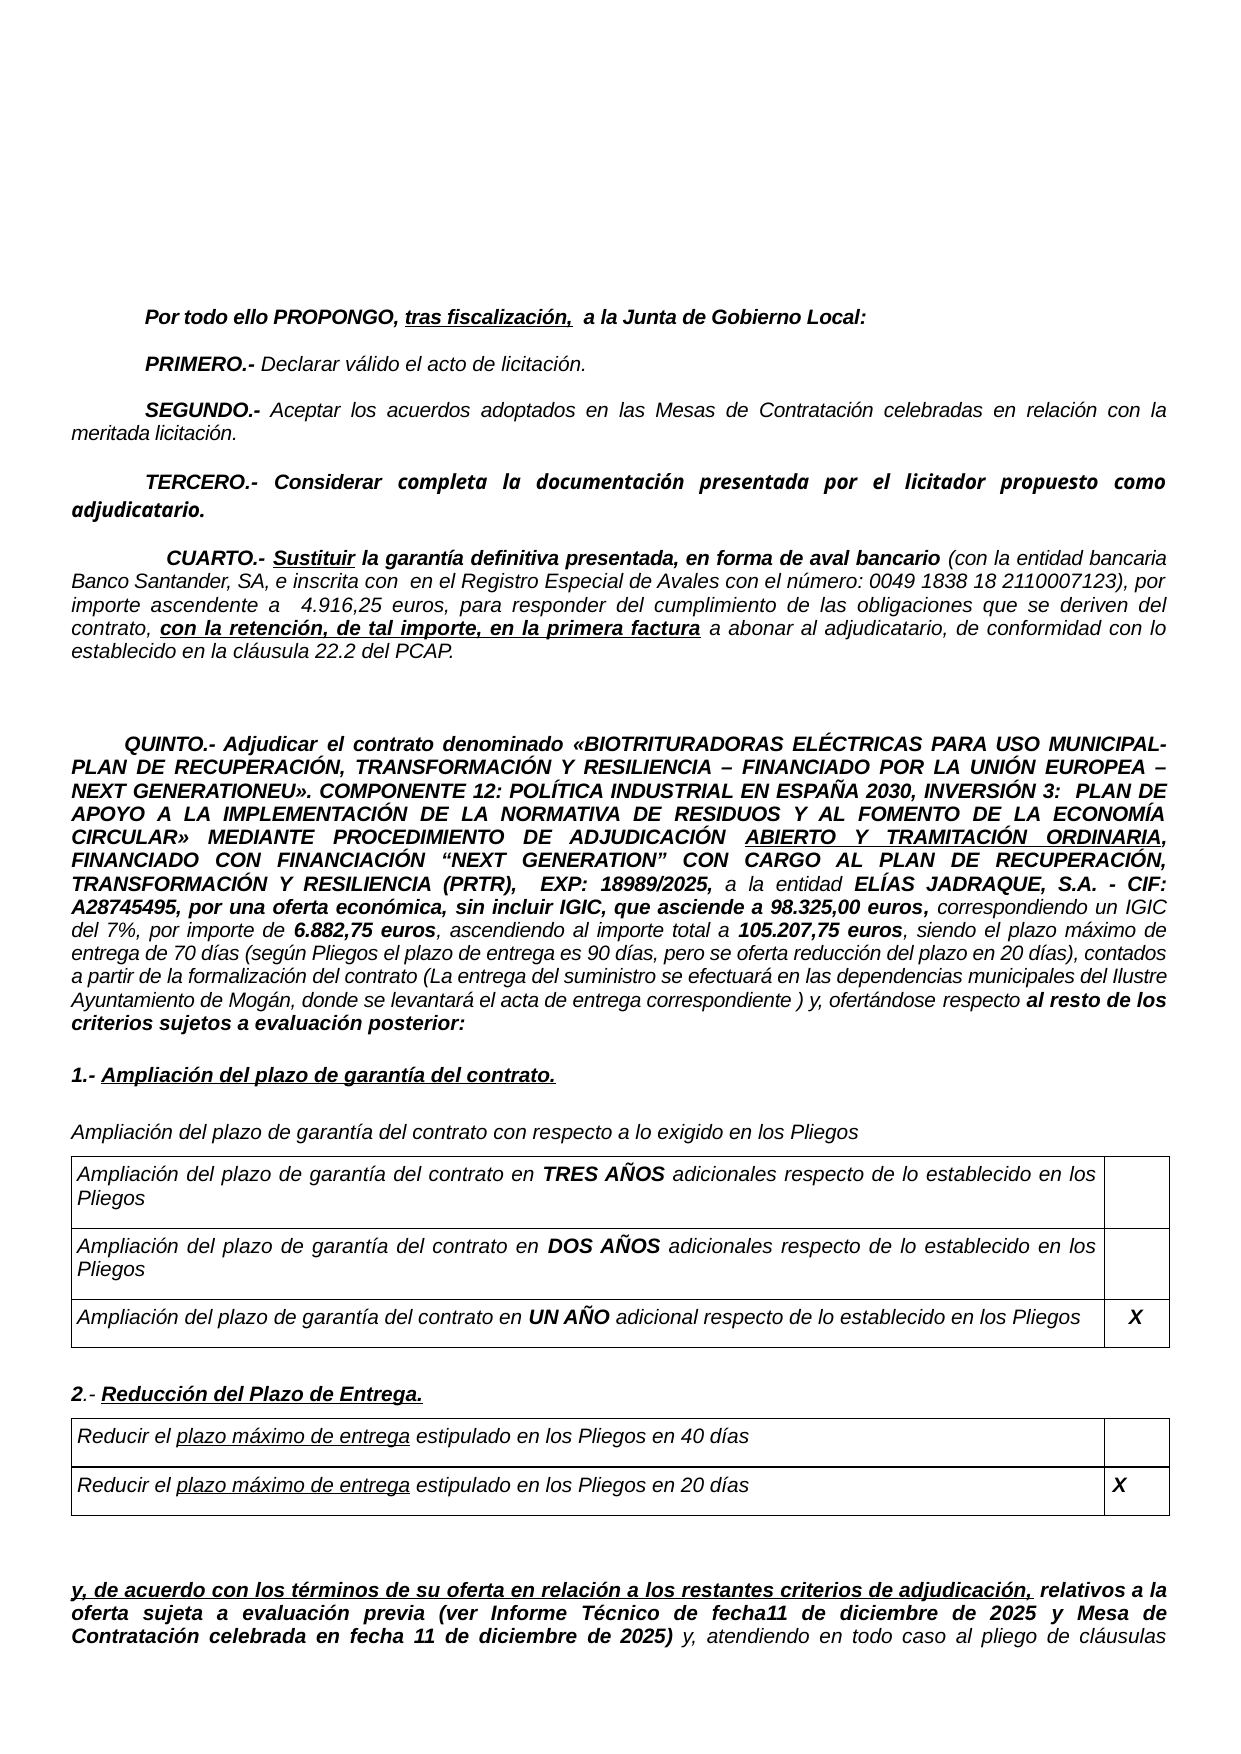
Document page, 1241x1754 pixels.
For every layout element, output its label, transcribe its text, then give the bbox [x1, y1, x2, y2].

text Por todo ello PROPONGO, tras fiscalización, a la Junta de Gobierno Local: [71, 306, 1169, 329]
table_cell [1136, 1468, 1169, 1514]
table_header Reducir el plazo máximo de entrega estipulado en los Pliegos en 40 días [72, 1419, 1104, 1466]
text y, de acuerdo con los términos de su oferta en relación a los restantes criterios de adjudicación, relativos a la oferta sujeta a evaluación previa (ver Informe Técnico de fecha11 de diciembre de 2025 y Mesa de Contratación celebrada en fecha 11 de diciembre de 2025) y, atendiendo en todo caso al pliego de cláusulas [71, 1578, 1169, 1648]
table_cell Ampliación del plazo de garantía del contrato en UN AÑO adicional respecto de lo establecido en los Pliegos [72, 1300, 1104, 1347]
table_cell X [1105, 1300, 1169, 1347]
table_cell Reducir el plazo máximo de entrega estipulado en los Pliegos en 20 días [72, 1468, 1104, 1514]
text QUINTO.- Adjudicar el contrato denominado «BIOTRITURADORAS ELÉCTRICAS PARA USO MUNICIPAL- PLAN DE RECUPERACIÓN, TRANSFORMACIÓN Y RESILIENCIA – FINANCIADO POR LA UNIÓN EUROPEA – NEXT GENERATIONEU». COMPONENTE 12: POLÍTICA INDUSTRIAL EN ESPAÑA 2030, INVERSIÓN 3: PLAN DE APOYO A LA IMPLEMENTACIÓN DE LA NORMATIVA DE RESIDUOS Y AL FOMENTO DE LA ECONOMÍA CIRCULAR» MEDIANTE PROCEDIMIENTO DE ADJUDICACIÓN ABIERTO Y TRAMITACIÓN ORDINARIA, FINANCIADO CON FINANCIACIÓN “NEXT GENERATION” CON CARGO AL PLAN DE RECUPERACIÓN, TRANSFORMACIÓN Y RESILIENCIA (PRTR), EXP: 18989/2025, a la entidad ELÍAS JADRAQUE, S.A. - CIF: A28745495, por una oferta económica, sin incluir IGIC, que asciende a 98.325,00 euros, correspondiendo un IGIC del 7%, por importe de 6.882,75 euros, ascendiendo al importe total a 105.207,75 euros, siendo el plazo máximo de entrega de 70 días (según Pliegos el plazo de entrega es 90 días, pero se oferta reducción del plazo en 20 días), contados a partir de la formalización del contrato (La entrega del suministro se efectuará en las dependencias municipales del Ilustre Ayuntamiento de Mogán, donde se levantará el acta de entrega correspondiente ) y, ofertándose respecto al resto de los criterios sujetos a evaluación posterior: [71, 733, 1169, 1035]
text 2.- Reducción del Plazo de Entrega. [71, 1382, 1169, 1406]
table_cell [1105, 1229, 1169, 1299]
table_header [1105, 1419, 1169, 1466]
text CUARTO.- Sustituir la garantía definitiva presentada, en forma de aval bancario (con la entidad bancaria Banco Santander, SA, e inscrita con en el Registro Especial de Avales con el número: 0049 1838 18 2110007123), por importe ascendente a 4.916,25 euros, para responder del cumplimiento de las obligaciones que se deriven del contrato, con la retención, de tal importe, en la primera factura a abonar al adjudicatario, de conformidad con lo establecido en la cláusula 22.2 del PCAP. [71, 547, 1169, 663]
text PRIMERO.- Declarar válido el acto de licitación. [71, 352, 1169, 376]
text TERCERO.- Considerar completa la documentación presentada por el licitador propuesto como adjudicatario. [71, 467, 1169, 524]
text 1.- Ampliación del plazo de garantía del contrato. [71, 1063, 1169, 1086]
table_cell X [1105, 1468, 1136, 1514]
table_header [1105, 1157, 1169, 1228]
table_header Ampliación del plazo de garantía del contrato en TRES AÑOS adicionales respecto de lo establecido en los Pliegos [72, 1157, 1104, 1228]
text Ampliación del plazo de garantía del contrato con respecto a lo exigido en los Pliegos [71, 1120, 1169, 1144]
text SEGUNDO.- Aceptar los acuerdos adoptados en las Mesas de Contratación celebradas en relación con la meritada licitación. [71, 399, 1169, 445]
table_cell Ampliación del plazo de garantía del contrato en DOS AÑOS adicionales respecto de lo establecido en los Pliegos [72, 1229, 1104, 1299]
